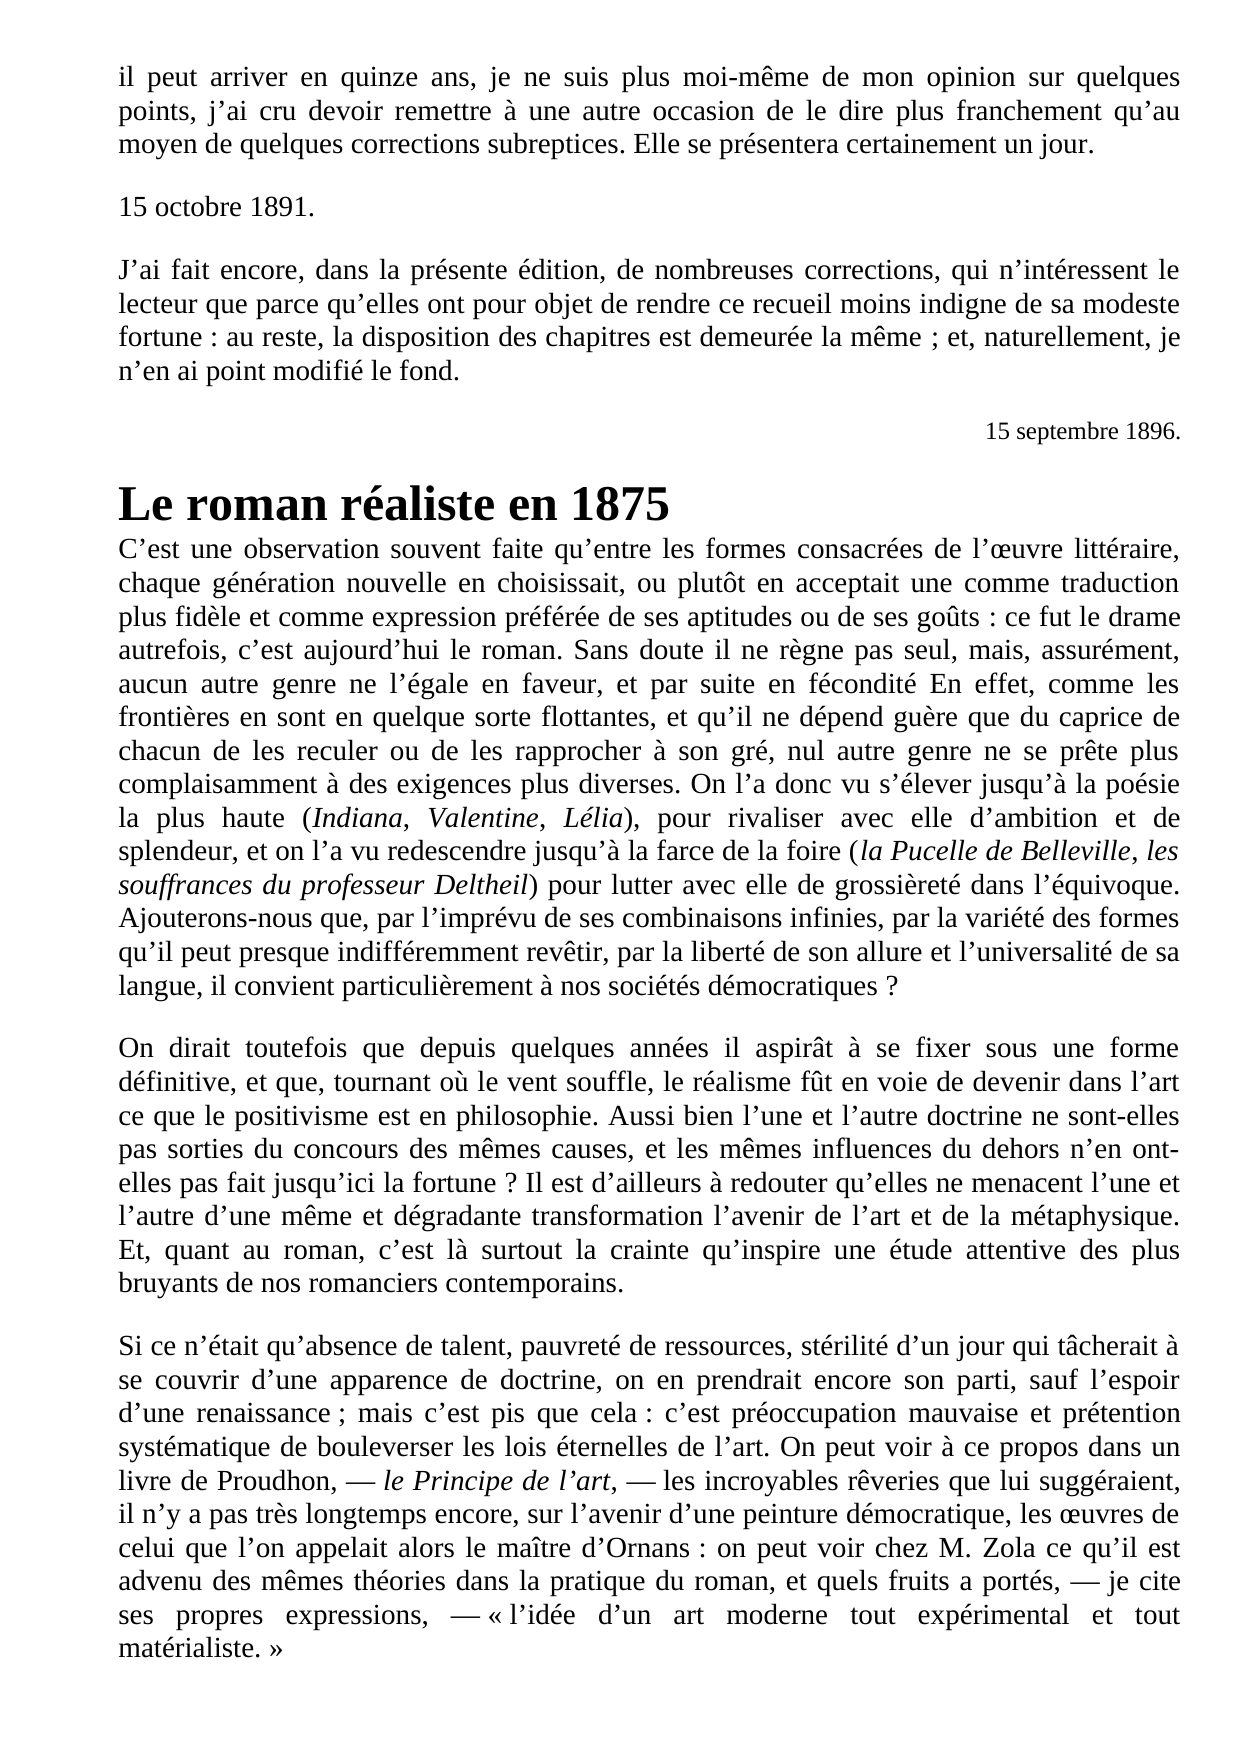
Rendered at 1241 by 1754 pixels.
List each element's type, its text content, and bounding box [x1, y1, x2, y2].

text On dirait toutefois que depuis quelques années il aspirât à se fixer sous une forme définitive, et que, tournant où le vent souffle, le réalisme fût en voie de devenir dans l’art ce que le positivisme est en philosophie. Aussi bien l’une et l’autre doctrine ne sont-elles pas sorties du concours des mêmes causes, et les mêmes influences du dehors n’en ont-elles pas fait jusqu’ici la fortune ? Il est d’ailleurs à redouter qu’elles ne menacent l’une et l’autre d’une même et dégradante transformation l’avenir de l’art et de la métaphysique. Et, quant au roman, c’est là surtout la crainte qu’inspire une étude attentive des plus bruyants de nos romanciers contemporains. [118, 1031, 1181, 1299]
text 15 octobre 1891. [118, 189, 1181, 223]
text il peut arriver en quinze ans, je ne suis plus moi-même de mon opinion sur quelques points, j’ai cru devoir remettre à une autre occasion de le dire plus franchement qu’au moyen de quelques corrections subreptices. Elle se présentera certainement un jour. [118, 59, 1181, 160]
text 15 septembre 1896. [118, 416, 1181, 444]
text Si ce n’était qu’absence de talent, pauvreté de ressources, stérilité d’un jour qui tâcherait à se couvrir d’une apparence de doctrine, on en prendrait encore son parti, sauf l’espoir d’une renaissance ; mais c’est pis que cela : c’est préoccupation mauvaise et prétention systématique de bouleverser les lois éternelles de l’art. On peut voir à ce propos dans un livre de Proudhon, — le Principe de l’art, — les incroyables rêveries que lui suggéraient, il n’y a pas très longtemps encore, sur l’avenir d’une peinture démocratique, les œuvres de celui que l’on appelait alors le maître d’Ornans : on peut voir chez M. Zola ce qu’il est advenu des mêmes théories dans la pratique du roman, et quels fruits a portés, — je cite ses propres expressions, — « l’idée d’un art moderne tout expérimental et tout matérialiste. » [118, 1328, 1181, 1664]
text C’est une observation souvent faite qu’entre les formes consacrées de l’œuvre littéraire, chaque génération nouvelle en choisissait, ou plutôt en acceptait une comme traduction plus fidèle et comme expression préférée de ses aptitudes ou de ses goûts : ce fut le drame autrefois, c’est aujourd’hui le roman. Sans doute il ne règne pas seul, mais, assurément, aucun autre genre ne l’égale en faveur, et par suite en fécondité En effet, comme les frontières en sont en quelque sorte flottantes, et qu’il ne dépend guère que du caprice de chacun de les reculer ou de les rapprocher à son gré, nul autre genre ne se prête plus complaisamment à des exigences plus diverses. On l’a donc vu s’élever jusqu’à la poésie la plus haute (Indiana, Valentine, Lélia), pour rivaliser avec elle d’ambition et de splendeur, et on l’a vu redescendre jusqu’à la farce de la foire (la Pucelle de Belleville, les souffrances du professeur Deltheil) pour lutter avec elle de grossièreté dans l’équivoque. Ajouterons-nous que, par l’imprévu de ses combinaisons infinies, par la variété des formes qu’il peut presque indifféremment revêtir, par la liberté de son allure et l’universalité de sa langue, il convient particulièrement à nos sociétés démocratiques ? [118, 532, 1181, 1001]
subtitle Le roman réaliste en 1875 [118, 474, 1181, 532]
text J’ai fait encore, dans la présente édition, de nombreuses corrections, qui n’intéressent le lecteur que parce qu’elles ont pour objet de rendre ce recueil moins indigne de sa modeste fortune : au reste, la disposition des chapitres est demeurée la même ; et, naturellement, je n’en ai point modifié le fond. [118, 252, 1181, 386]
